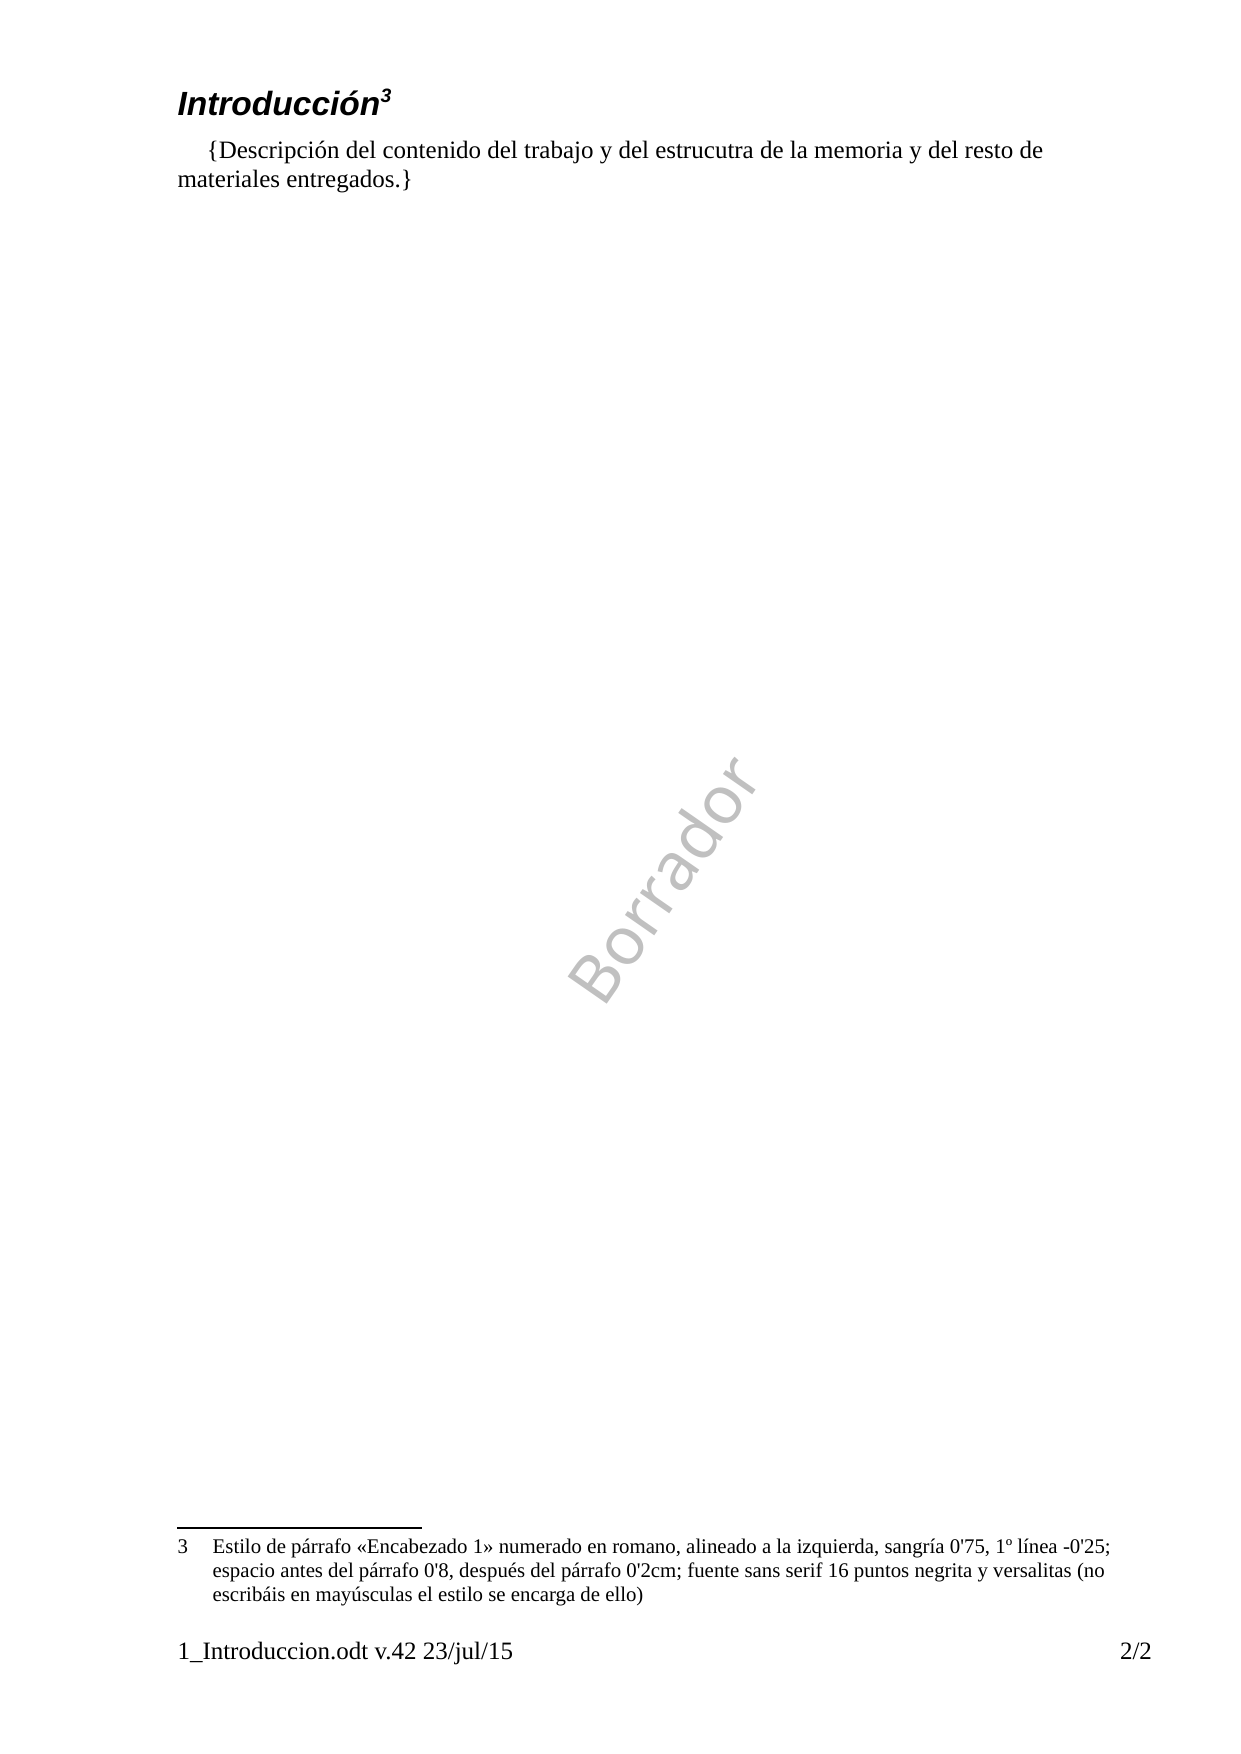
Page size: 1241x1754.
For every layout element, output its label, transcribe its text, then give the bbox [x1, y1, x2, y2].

text {Descripción del contenido del trabajo y del estrucutra de la memoria y del resto de materiales entregados.} [177, 135, 1152, 192]
text Estilo de párrafo «Encabezado 1» numerado en romano, alineado a la izquierda, sangría 0'75, 1º línea -0'25; espacio antes del párrafo 0'8, después del párrafo 0'2cm; fuente sans serif 16 puntos negrita y versalitas (no escribáis en mayúsculas el estilo se encarga de ello) [177, 1534, 1152, 1606]
subtitle Introducción [177, 84, 1152, 122]
